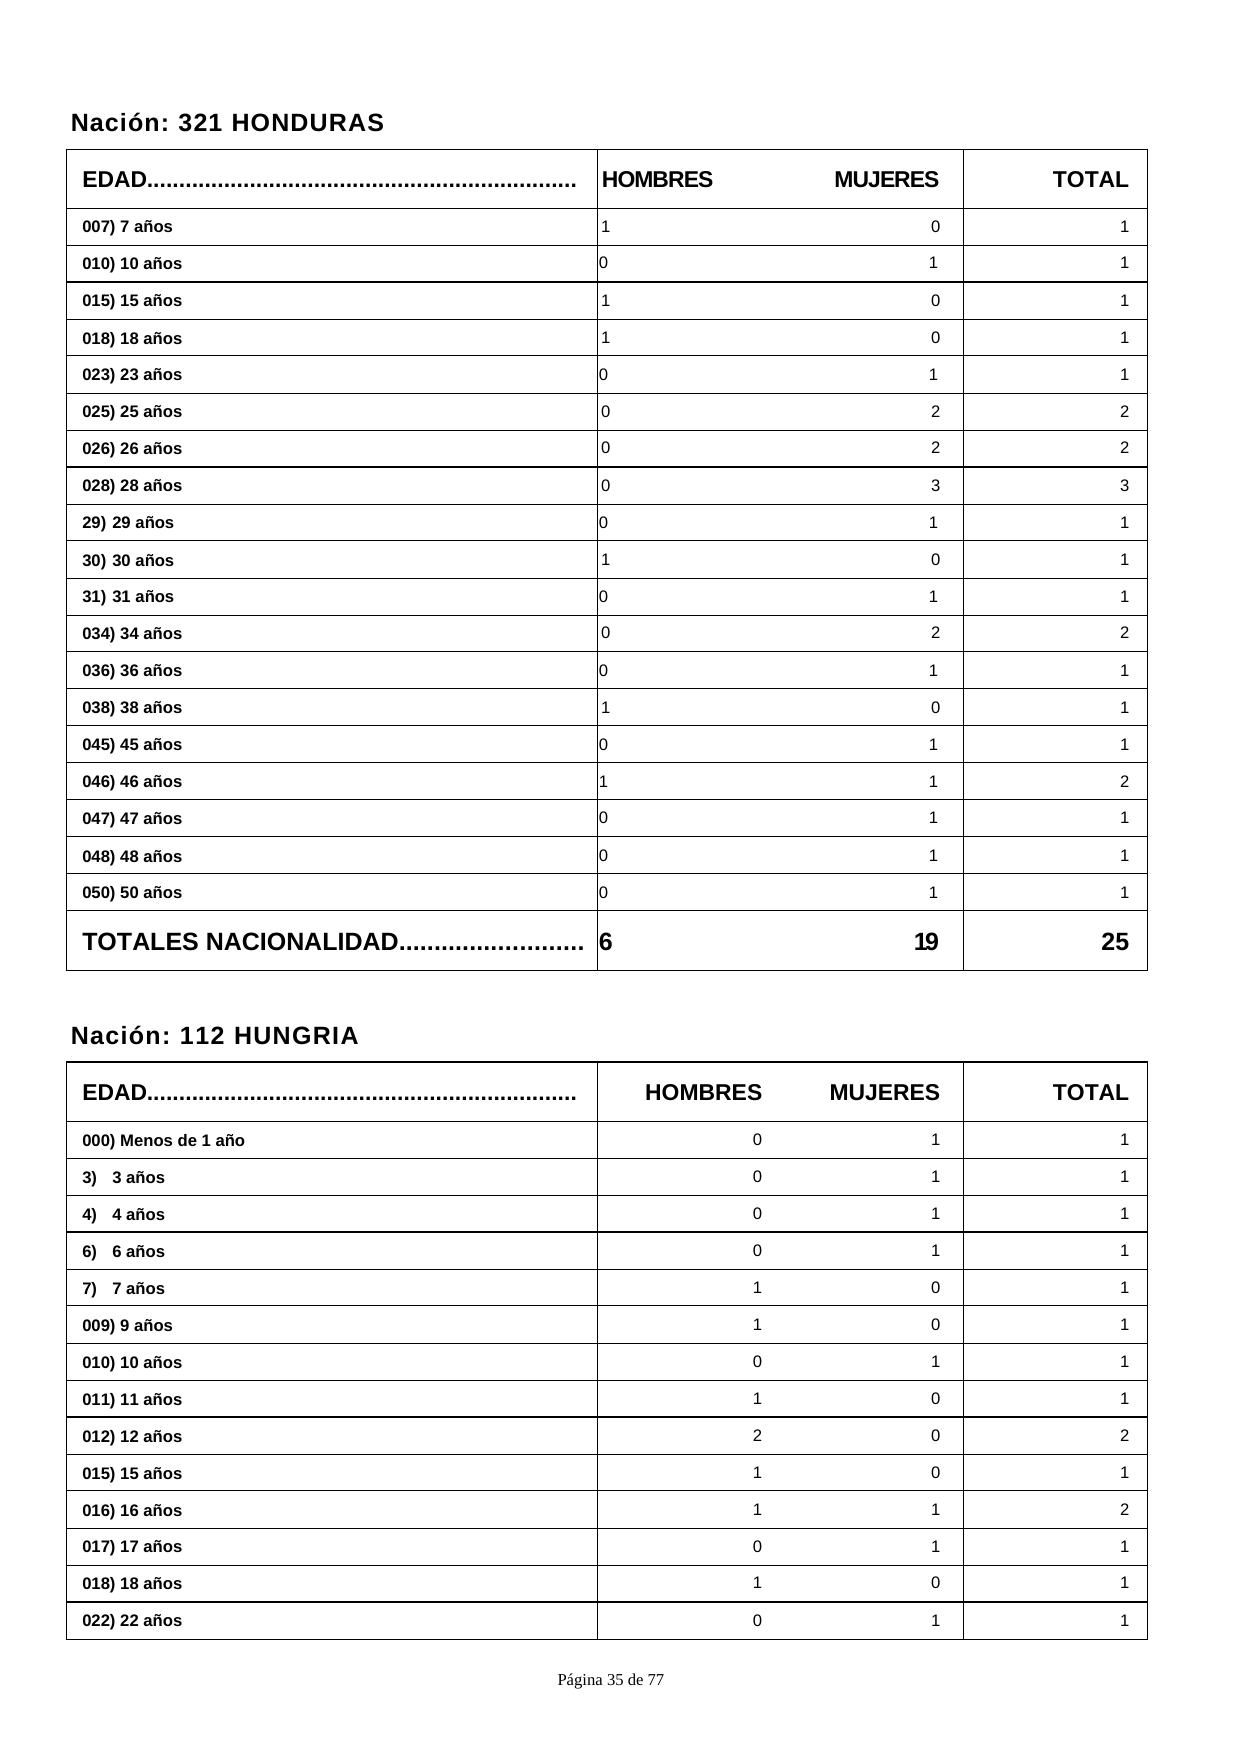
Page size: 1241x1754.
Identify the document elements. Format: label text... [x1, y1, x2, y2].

table_cell 022) 22 años [67, 1603, 597, 1638]
table_cell 0 2 [598, 431, 963, 466]
table_cell 1 [598, 1455, 797, 1490]
table_cell 038) 38 años [67, 689, 597, 725]
table_cell 1 [964, 837, 1147, 873]
table_cell 2 [964, 1491, 1147, 1527]
table_cell 0 [598, 1529, 797, 1564]
table_cell 0 [797, 1455, 963, 1490]
table_cell 0 [797, 1381, 963, 1416]
table_cell 0 [598, 1122, 797, 1157]
table_cell 007) 7 años [67, 209, 597, 244]
table_cell 2 [964, 1418, 1147, 1453]
table_cell 0 1 [598, 800, 963, 836]
table_cell 3 [964, 468, 1147, 503]
table_cell 036) 36 años [67, 652, 597, 688]
table_cell 25 [964, 911, 1147, 970]
table_cell 1 [797, 1159, 963, 1194]
table_cell 1 [964, 1603, 1147, 1638]
table_cell 017) 17 años [67, 1529, 597, 1564]
table_cell 1 1 [598, 763, 963, 799]
table_cell 4 años [67, 1196, 597, 1231]
table_cell 0 3 [598, 468, 963, 503]
table_cell 1 [964, 1566, 1147, 1601]
table_cell 1 [964, 505, 1147, 540]
table_cell 015) 15 años [67, 1455, 597, 1490]
table_cell 1 0 [598, 283, 963, 318]
table_cell 0 1 [598, 356, 963, 392]
table_header HOMBRES [598, 1063, 797, 1121]
table_cell 1 [964, 1306, 1147, 1342]
table_cell 0 1 [598, 837, 963, 873]
table_cell 2 [598, 1418, 797, 1453]
table_cell 1 [964, 652, 1147, 688]
table_cell 046) 46 años [67, 763, 597, 799]
table_cell 011) 11 años [67, 1381, 597, 1416]
text Nación: 321 HONDURAS [71, 110, 1151, 136]
table_cell 1 [964, 1270, 1147, 1305]
table_header TOTAL [964, 1063, 1147, 1121]
table_cell 015) 15 años [67, 283, 597, 318]
table_cell 1 [797, 1122, 963, 1157]
table_cell 2 [964, 431, 1147, 466]
table_cell 1 [964, 579, 1147, 614]
table_cell 0 1 [598, 874, 963, 910]
table_cell 018) 18 años [67, 1566, 597, 1601]
table_cell 1 [797, 1344, 963, 1379]
table_cell 0 1 [598, 246, 963, 281]
table_cell 0 1 [598, 652, 963, 688]
table_cell 1 [964, 1122, 1147, 1157]
table_cell 028) 28 años [67, 468, 597, 503]
table_header TOTAL [964, 150, 1147, 207]
table_cell 018) 18 años [67, 320, 597, 355]
table_header EDAD [67, 150, 597, 207]
text Página 35 de 77 [71, 1670, 1151, 1689]
table_cell 026) 26 años [67, 431, 597, 466]
table_cell 025) 25 años [67, 394, 597, 429]
table_cell 0 [797, 1270, 963, 1305]
table_cell 016) 16 años [67, 1491, 597, 1527]
table_cell 3 años [67, 1159, 597, 1194]
table_cell 048) 48 años [67, 837, 597, 873]
table_cell 1 [964, 1381, 1147, 1416]
table_cell 31 años [67, 579, 597, 614]
table_cell 29 años [67, 505, 597, 540]
table_cell 1 [797, 1491, 963, 1527]
table_cell 0 [598, 1344, 797, 1379]
table_cell 1 [964, 689, 1147, 725]
table_header MUJERES [797, 1063, 963, 1121]
table_cell 0 2 [598, 394, 963, 429]
table_cell 1 [598, 1381, 797, 1416]
table_cell 1 [598, 1566, 797, 1601]
table_cell 1 0 [598, 541, 963, 577]
table_cell 1 [964, 1529, 1147, 1564]
table_cell 1 [964, 209, 1147, 244]
table_cell 0 1 [598, 579, 963, 614]
table_cell 1 [598, 1491, 797, 1527]
table_cell 1 [797, 1529, 963, 1564]
table_cell 023) 23 años [67, 356, 597, 392]
table_cell 0 [797, 1306, 963, 1342]
table_cell 0 2 [598, 616, 963, 651]
table_cell 1 [964, 1455, 1147, 1490]
table_header EDAD [67, 1063, 597, 1121]
table_cell 0 [598, 1196, 797, 1231]
table_cell 1 0 [598, 320, 963, 355]
table_cell 2 [964, 616, 1147, 651]
table_cell 0 1 [598, 726, 963, 762]
table_cell 1 [964, 874, 1147, 910]
text Nación: 112 HUNGRIA [71, 1024, 1151, 1050]
table_cell 1 [964, 1344, 1147, 1379]
table_cell 6 años [67, 1233, 597, 1268]
table_cell 0 [598, 1603, 797, 1638]
table_cell 045) 45 años [67, 726, 597, 762]
table_cell 1 [964, 726, 1147, 762]
table_cell 1 [797, 1603, 963, 1638]
table_cell 010) 10 años [67, 246, 597, 281]
table_cell 1 [797, 1233, 963, 1268]
table_cell 0 [598, 1233, 797, 1268]
table_cell 034) 34 años [67, 616, 597, 651]
table_cell 012) 12 años [67, 1418, 597, 1453]
table_cell 1 [964, 320, 1147, 355]
table_cell 1 0 [598, 209, 963, 244]
table_cell 1 [964, 541, 1147, 577]
table_cell 009) 9 años [67, 1306, 597, 1342]
table_cell 2 [964, 394, 1147, 429]
table_cell 6 19 [598, 911, 963, 970]
table_cell 1 [964, 356, 1147, 392]
table_header HOMBRES MUJERES [598, 150, 963, 207]
table_cell 2 [964, 763, 1147, 799]
table_cell 050) 50 años [67, 874, 597, 910]
table_cell 1 [964, 1196, 1147, 1231]
table_cell 30 años [67, 541, 597, 577]
table_cell TOTALES NACIONALIDAD [67, 911, 597, 970]
table_cell 0 [797, 1418, 963, 1453]
table_cell 1 [964, 800, 1147, 836]
table_cell 1 [598, 1270, 797, 1305]
table_cell 0 1 [598, 505, 963, 540]
table_cell 0 [797, 1566, 963, 1601]
table_cell 0 [598, 1159, 797, 1194]
table_cell 1 0 [598, 689, 963, 725]
table_cell 000) Menos de 1 año [67, 1122, 597, 1157]
table_cell 1 [964, 1233, 1147, 1268]
table_cell 1 [964, 246, 1147, 281]
table_cell 1 [964, 1159, 1147, 1194]
table_cell 010) 10 años [67, 1344, 597, 1379]
table_cell 7 años [67, 1270, 597, 1305]
table_cell 1 [598, 1306, 797, 1342]
table_cell 047) 47 años [67, 800, 597, 836]
table_cell 1 [797, 1196, 963, 1231]
table_cell 1 [964, 283, 1147, 318]
